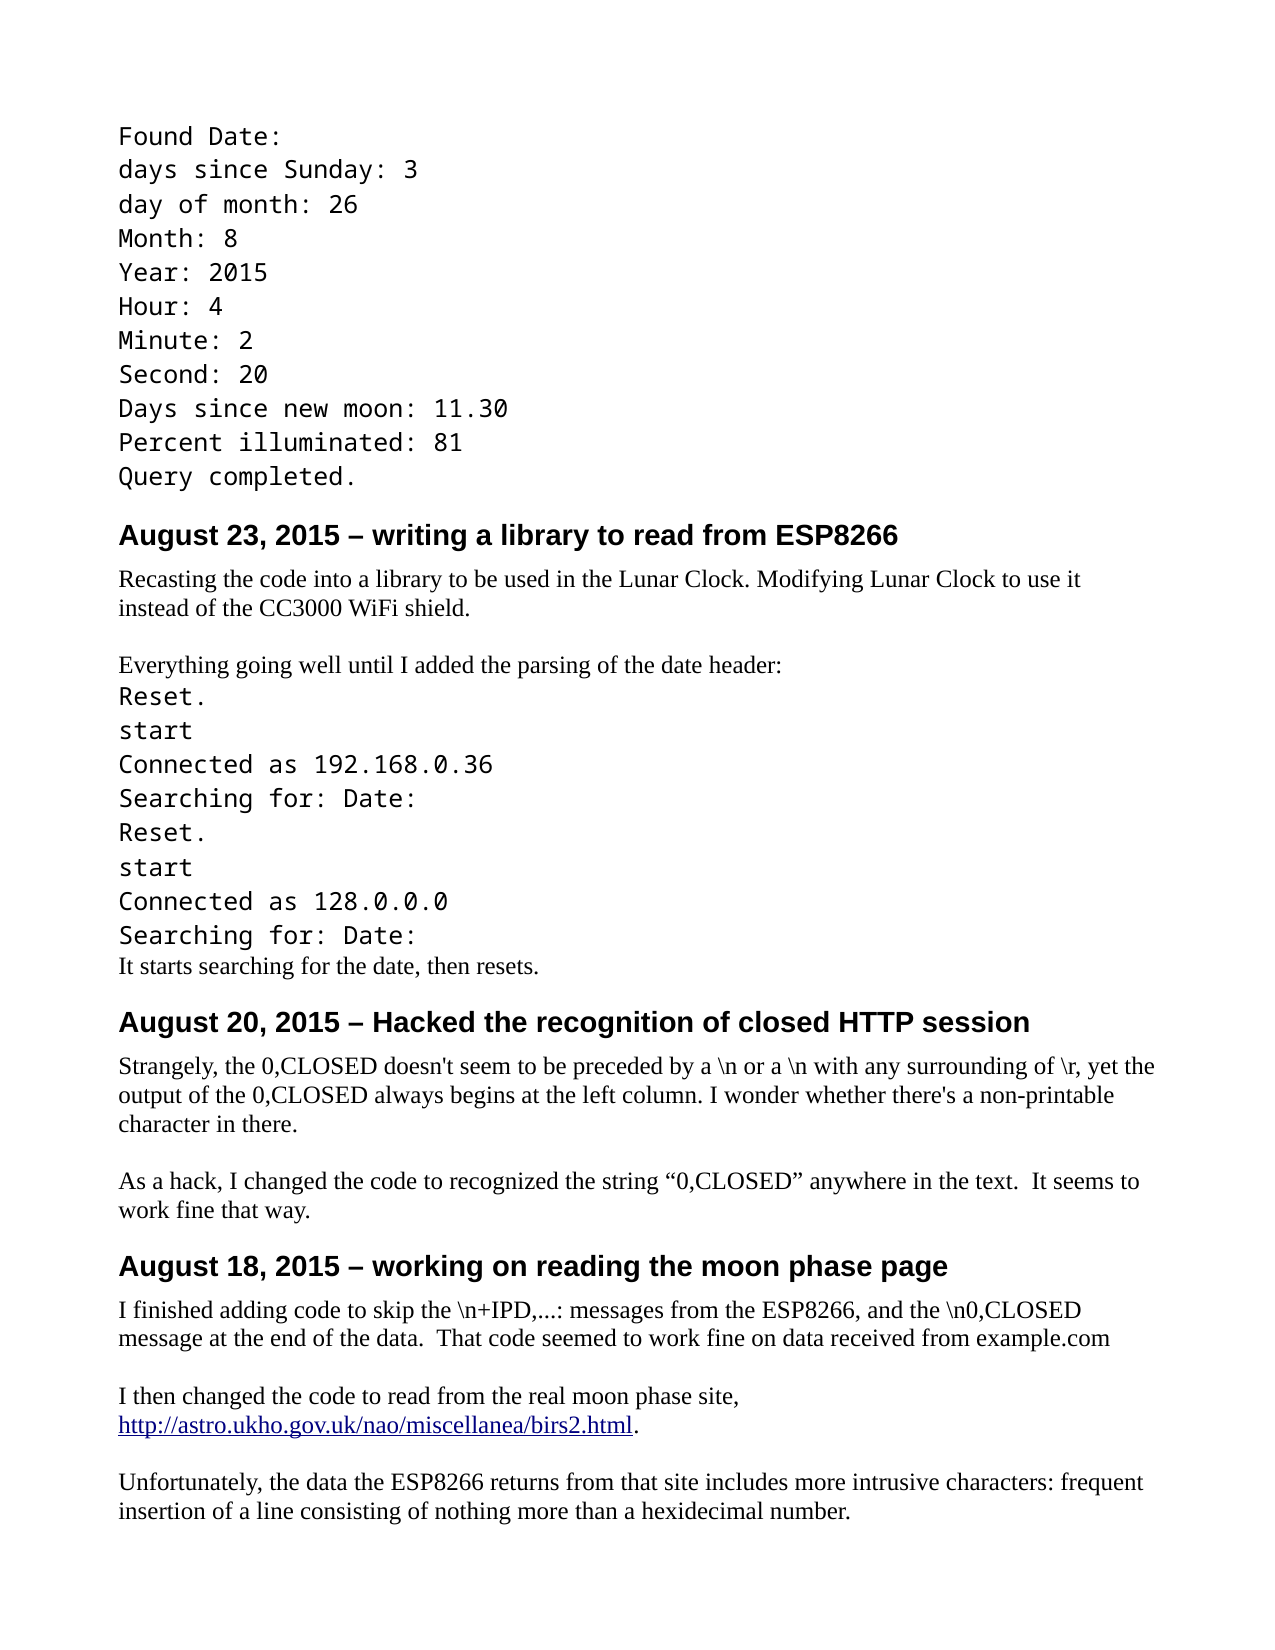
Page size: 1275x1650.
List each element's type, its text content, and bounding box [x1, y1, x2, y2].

text Second: 20 [118, 357, 1157, 391]
text Recasting the code into a library to be used in the Lunar Clock. Modifying Lunar Clock to use it instead of the CC3000 WiFi shield. [118, 564, 1157, 621]
text Reset. [118, 815, 1157, 849]
text day of month: 26 [118, 186, 1157, 220]
text I then changed the code to read from the real moon phase site, http://astro.ukho.gov.uk/nao/miscellanea/birs2.html. [118, 1381, 1157, 1438]
text Year: 2015 [118, 254, 1157, 288]
text Everything going well until I added the parsing of the date header: [118, 650, 1157, 679]
text start [118, 849, 1157, 883]
text Query completed. [118, 459, 1157, 493]
text start [118, 713, 1157, 747]
text Unfortunately, the data the ESP8266 returns from that site includes more intrusive characters: frequent insertion of a line consisting of nothing more than a hexidecimal number. [118, 1467, 1157, 1525]
text Connected as 192.168.0.36 [118, 747, 1157, 781]
text Days since new moon: 11.30 [118, 391, 1157, 425]
text Found Date: [118, 118, 1157, 152]
text Month: 8 [118, 220, 1157, 254]
text As a hack, I changed the code to recognized the string “0,CLOSED” anywhere in the text. It seems to work fine that way. [118, 1166, 1157, 1224]
text Percent illuminated: 81 [118, 425, 1157, 459]
text Searching for: Date: [118, 917, 1157, 951]
subtitle August 18, 2015 – working on reading the moon phase page [118, 1249, 1157, 1282]
subtitle August 20, 2015 – Hacked the recognition of closed HTTP session [118, 1005, 1157, 1039]
text Strangely, the 0,CLOSED doesn't seem to be preceded by a \n or a \n with any surrounding of \r, yet the output of the 0,CLOSED always begins at the left column. I wonder whether there's a non-printable character in there. [118, 1051, 1157, 1137]
text Reset. [118, 679, 1157, 713]
text days since Sunday: 3 [118, 152, 1157, 186]
text I finished adding code to skip the \n+IPD,...: messages from the ESP8266, and the \n0,CLOSED message at the end of the data. That code seemed to work fine on data received from example.com [118, 1295, 1157, 1352]
subtitle August 23, 2015 – writing a library to read from ESP8266 [118, 518, 1157, 551]
text Hour: 4 [118, 288, 1157, 322]
text Minute: 2 [118, 322, 1157, 357]
text It starts searching for the date, then resets. [118, 951, 1157, 980]
text Connected as 128.0.0.0 [118, 883, 1157, 917]
text Searching for: Date: [118, 781, 1157, 815]
